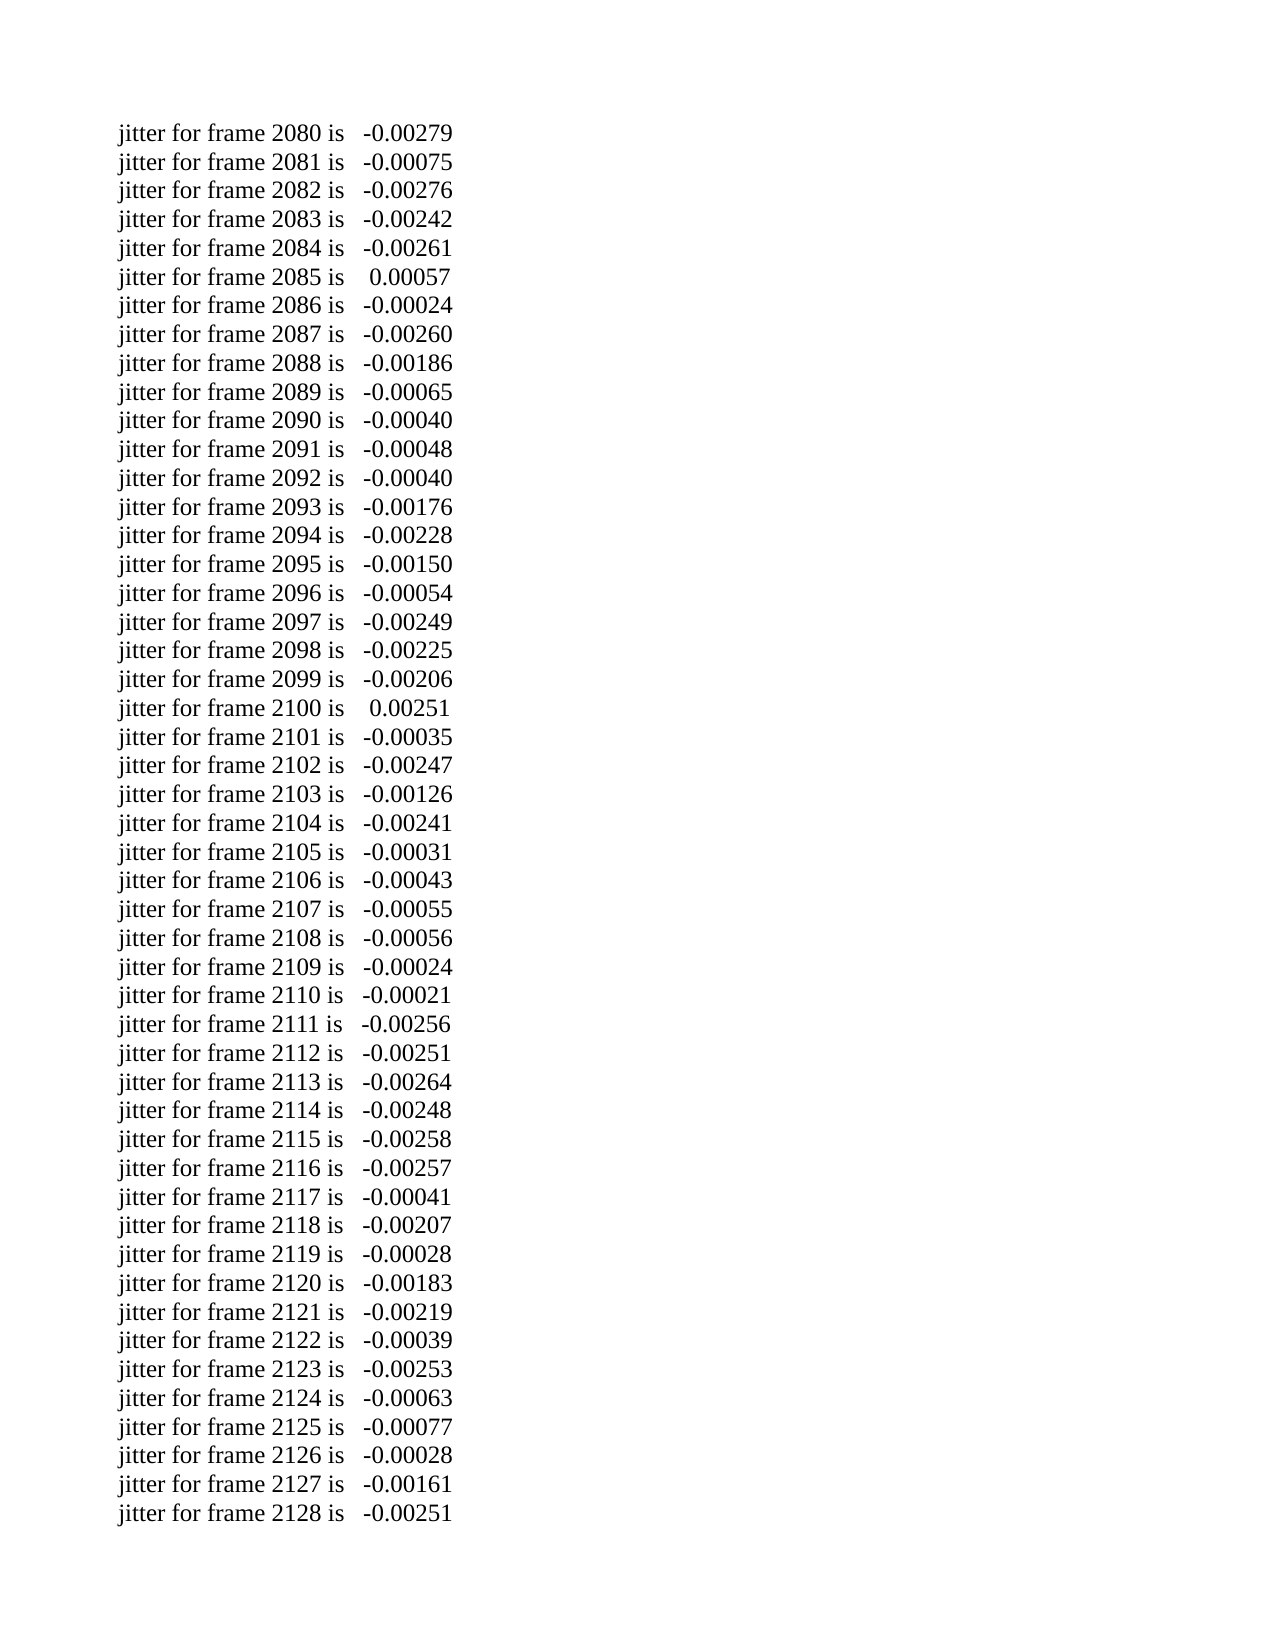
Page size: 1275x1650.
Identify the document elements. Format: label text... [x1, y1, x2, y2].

text jitter for frame 2126 is -0.00028 [118, 1441, 1157, 1469]
text jitter for frame 2092 is -0.00040 [118, 463, 1157, 492]
text jitter for frame 2128 is -0.00251 [118, 1498, 1157, 1527]
text jitter for frame 2095 is -0.00150 [118, 549, 1157, 578]
text jitter for frame 2091 is -0.00048 [118, 434, 1157, 463]
text jitter for frame 2100 is 0.00251 [118, 693, 1157, 722]
text jitter for frame 2086 is -0.00024 [118, 291, 1157, 319]
text jitter for frame 2125 is -0.00077 [118, 1412, 1157, 1441]
text jitter for frame 2111 is -0.00256 [118, 1009, 1157, 1038]
text jitter for frame 2093 is -0.00176 [118, 492, 1157, 521]
text jitter for frame 2098 is -0.00225 [118, 636, 1157, 664]
text jitter for frame 2088 is -0.00186 [118, 348, 1157, 377]
text jitter for frame 2119 is -0.00028 [118, 1239, 1157, 1268]
text jitter for frame 2089 is -0.00065 [118, 377, 1157, 406]
text jitter for frame 2085 is 0.00057 [118, 262, 1157, 291]
text jitter for frame 2124 is -0.00063 [118, 1383, 1157, 1412]
text jitter for frame 2099 is -0.00206 [118, 664, 1157, 693]
text jitter for frame 2080 is -0.00279 [118, 118, 1157, 147]
text jitter for frame 2082 is -0.00276 [118, 176, 1157, 204]
text jitter for frame 2127 is -0.00161 [118, 1469, 1157, 1498]
text jitter for frame 2096 is -0.00054 [118, 578, 1157, 607]
text jitter for frame 2122 is -0.00039 [118, 1326, 1157, 1354]
text jitter for frame 2113 is -0.00264 [118, 1067, 1157, 1096]
text jitter for frame 2117 is -0.00041 [118, 1182, 1157, 1211]
text jitter for frame 2105 is -0.00031 [118, 837, 1157, 866]
text jitter for frame 2106 is -0.00043 [118, 866, 1157, 894]
text jitter for frame 2123 is -0.00253 [118, 1354, 1157, 1383]
text jitter for frame 2083 is -0.00242 [118, 204, 1157, 233]
text jitter for frame 2097 is -0.00249 [118, 607, 1157, 636]
text jitter for frame 2103 is -0.00126 [118, 779, 1157, 808]
text jitter for frame 2102 is -0.00247 [118, 751, 1157, 779]
text jitter for frame 2087 is -0.00260 [118, 319, 1157, 348]
text jitter for frame 2084 is -0.00261 [118, 233, 1157, 262]
text jitter for frame 2108 is -0.00056 [118, 923, 1157, 952]
text jitter for frame 2090 is -0.00040 [118, 406, 1157, 434]
text jitter for frame 2094 is -0.00228 [118, 521, 1157, 549]
text jitter for frame 2104 is -0.00241 [118, 808, 1157, 837]
text jitter for frame 2112 is -0.00251 [118, 1038, 1157, 1067]
text jitter for frame 2081 is -0.00075 [118, 147, 1157, 176]
text jitter for frame 2121 is -0.00219 [118, 1297, 1157, 1326]
text jitter for frame 2118 is -0.00207 [118, 1211, 1157, 1239]
text jitter for frame 2115 is -0.00258 [118, 1124, 1157, 1153]
text jitter for frame 2110 is -0.00021 [118, 981, 1157, 1009]
text jitter for frame 2116 is -0.00257 [118, 1153, 1157, 1182]
text jitter for frame 2114 is -0.00248 [118, 1096, 1157, 1124]
text jitter for frame 2101 is -0.00035 [118, 722, 1157, 751]
text jitter for frame 2120 is -0.00183 [118, 1268, 1157, 1297]
text jitter for frame 2107 is -0.00055 [118, 894, 1157, 923]
text jitter for frame 2109 is -0.00024 [118, 952, 1157, 981]
